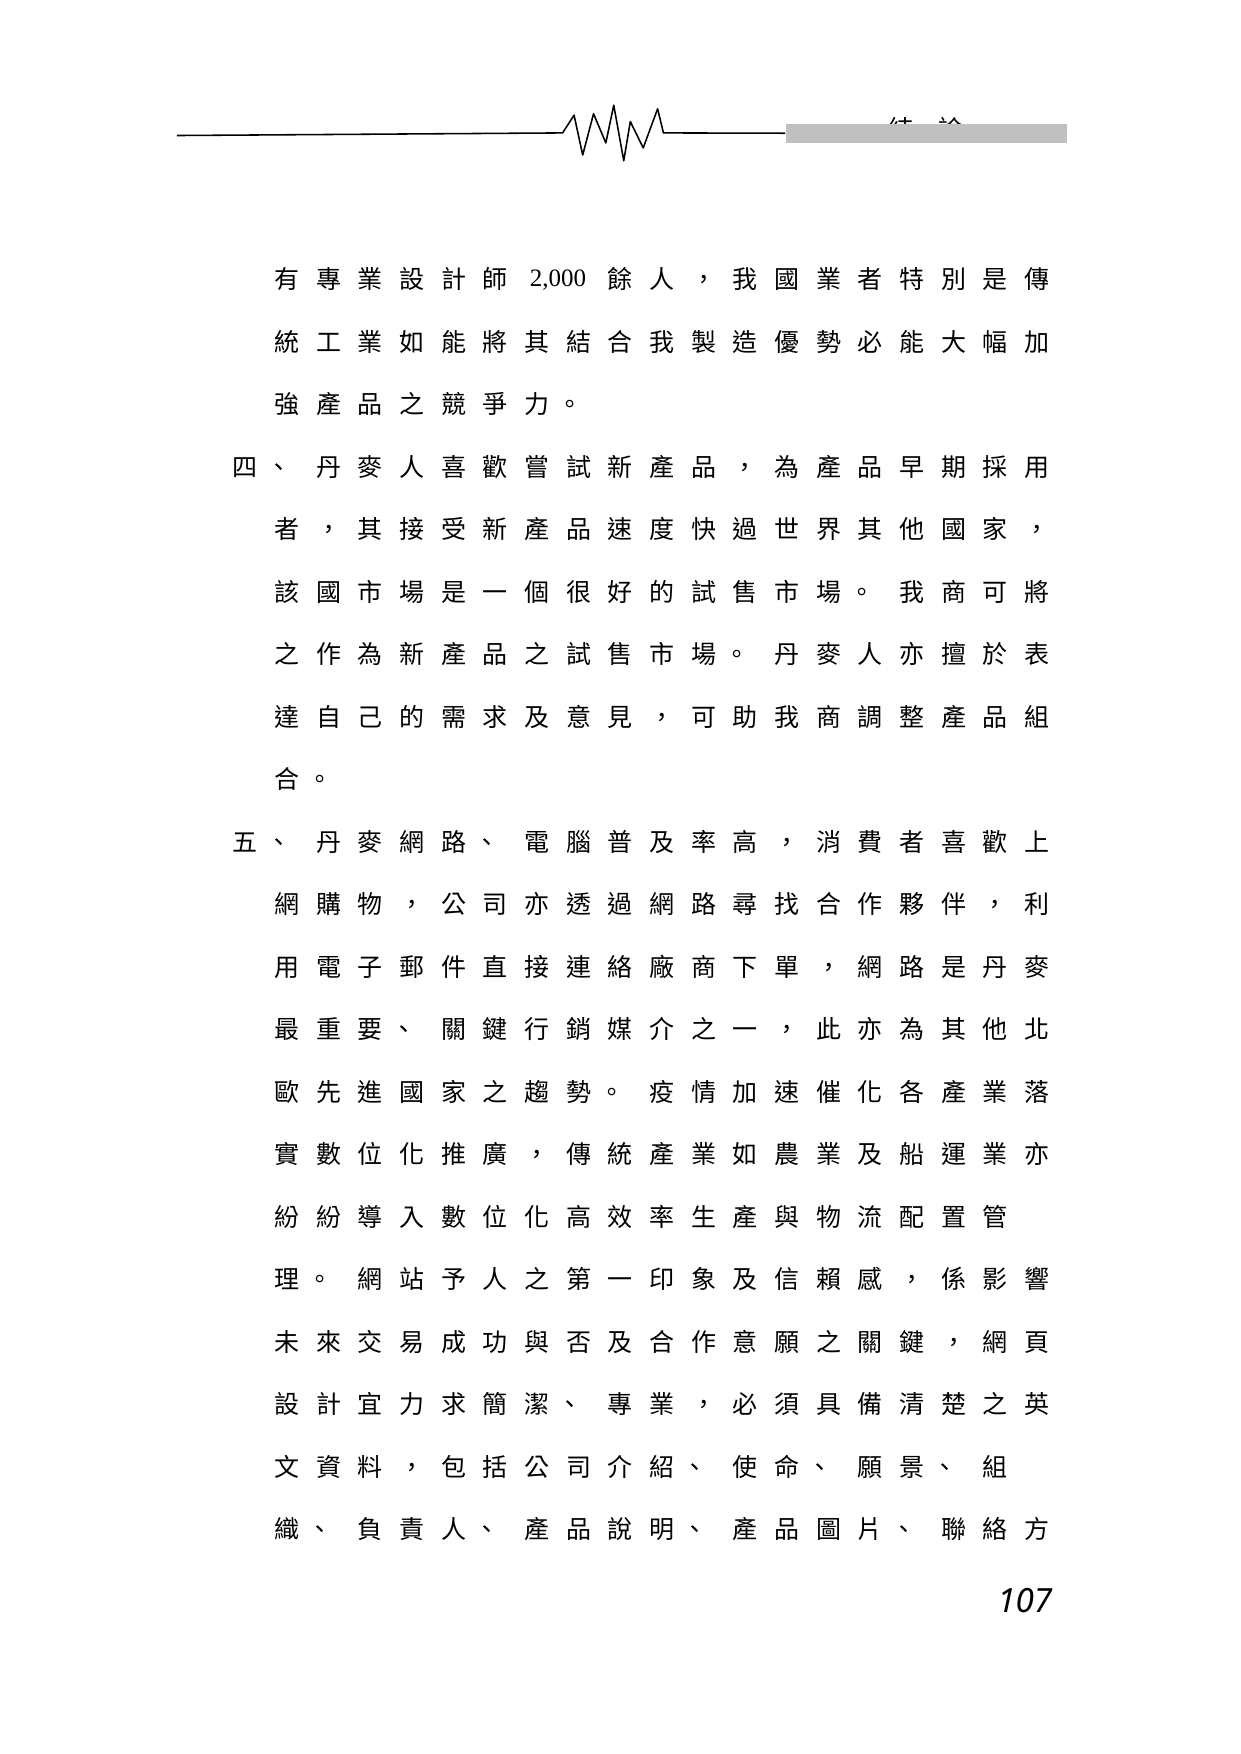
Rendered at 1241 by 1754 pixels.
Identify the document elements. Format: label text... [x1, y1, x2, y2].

text 有專業設計師2,000餘人，我國業者特別是傳統工業如能將其結合我製造優勢必能大幅加強產品之競爭力。 [212, 236, 1058, 424]
text 五、丹麥網路、電腦普及率高，消費者喜歡上網購物，公司亦透過網路尋找合作夥伴，利用電子郵件直接連絡廠商下單，網路是丹麥最重要、關鍵行銷媒介之一，此亦為其他北歐先進國家之趨勢。疫情加速催化各產業落實數位化推廣，傳統產業如農業及船運業亦紛紛導入數位化高效率生產與物流配置管理。網站予人之第一印象及信賴感，係影響未來交易成功與否及合作意願之關鍵，網頁設計宜力求簡潔、專業，必須具備清楚之英文資料，包括公司介紹、使命、願景、組織、負責人、產品說明、產品圖片、聯絡方 [212, 799, 1058, 1549]
text 四、丹麥人喜歡嘗試新產品，為產品早期採用者，其接受新產品速度快過世界其他國家，該國市場是一個很好的試售市場。我商可將之作為新產品之試售市場。丹麥人亦擅於表達自己的需求及意見，可助我商調整產品組合。 [212, 424, 1058, 799]
